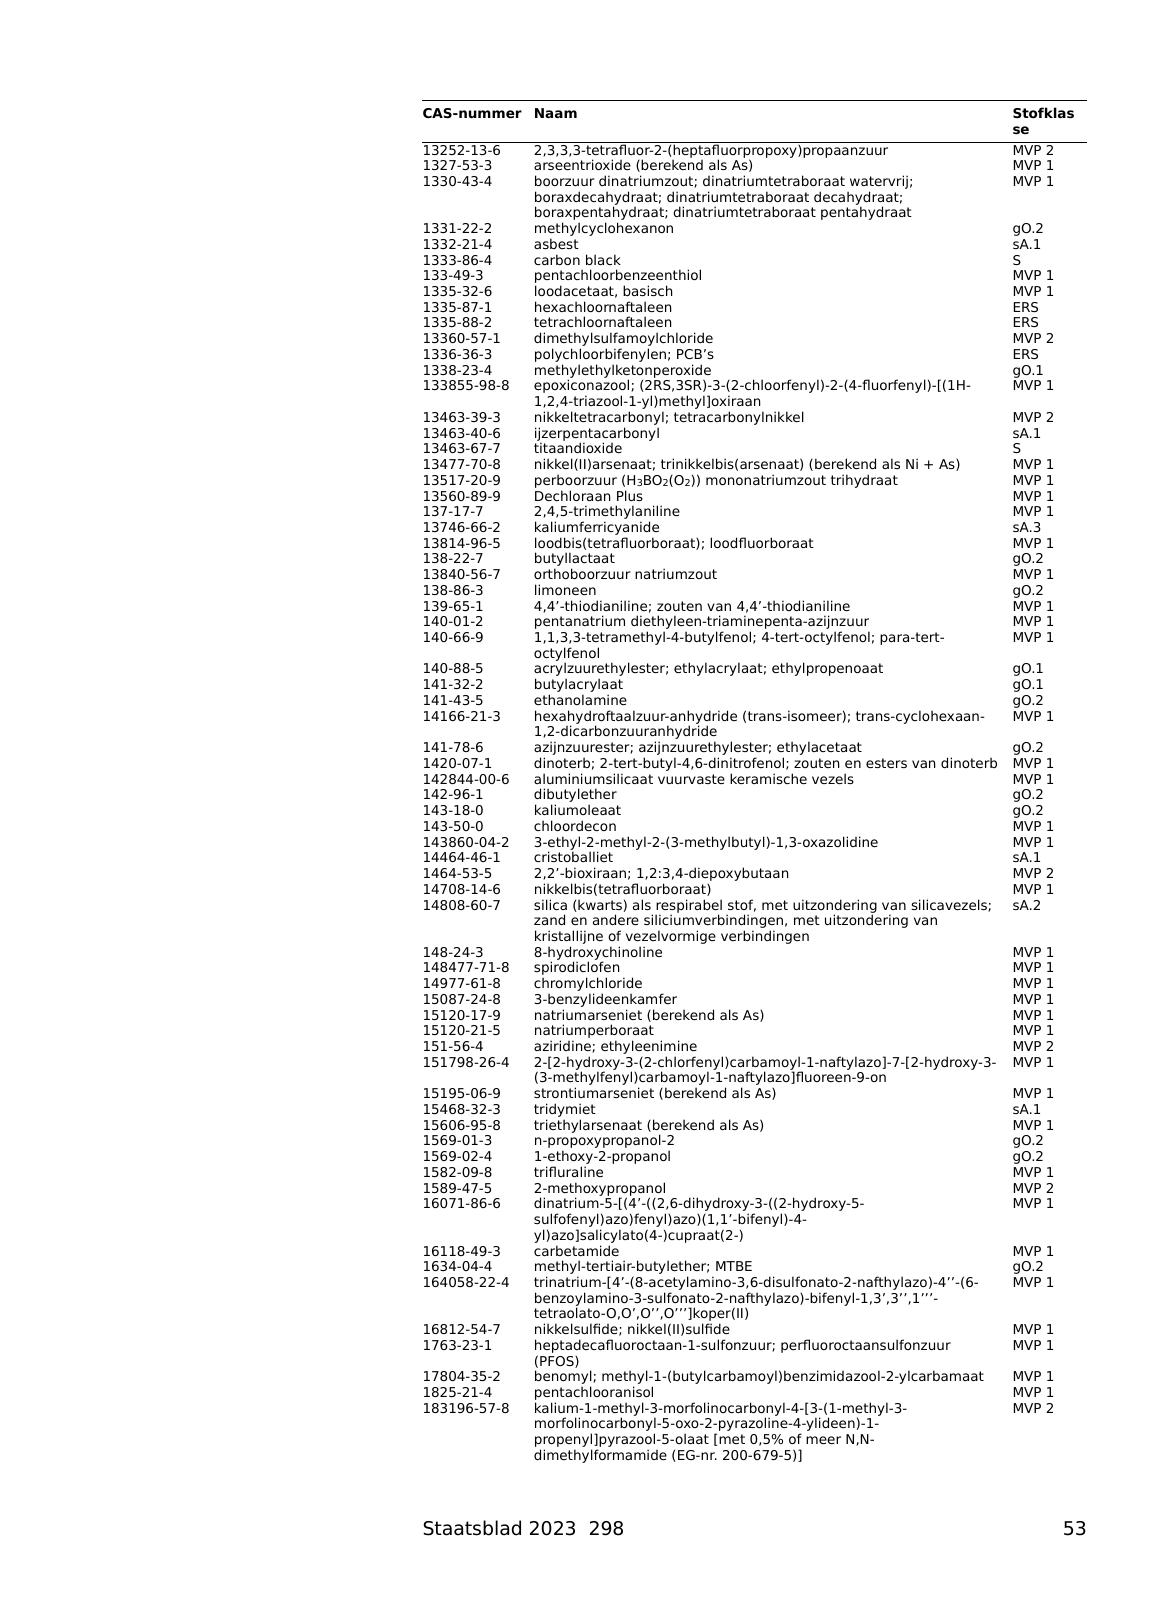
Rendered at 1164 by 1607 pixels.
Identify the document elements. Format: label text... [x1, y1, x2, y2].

table_cell MVP 1 [1006, 378, 1087, 410]
table_cell 14977-61-8 [422, 976, 528, 992]
table_cell 13560-89-9 [422, 488, 528, 504]
table_cell MVP 1 [1006, 1165, 1087, 1180]
table_cell gO.2 [1006, 693, 1087, 708]
table_cell 14464-46-1 [422, 850, 528, 866]
table_cell 140-88-5 [422, 661, 528, 677]
table_cell loodacetaat, basisch [528, 284, 1006, 299]
table_cell 141-78-6 [422, 740, 528, 756]
table_cell MVP 1 [1006, 536, 1087, 551]
table_cell chloordecon [528, 819, 1006, 834]
table_cell MVP 1 [1006, 174, 1087, 221]
table_cell MVP 1 [1006, 473, 1087, 488]
table_cell sA.1 [1006, 1102, 1087, 1117]
table_cell 164058-22-4 [422, 1275, 528, 1322]
table_cell MVP 1 [1006, 1385, 1087, 1401]
table_cell aluminiumsilicaat vuurvaste keramische vezels [528, 771, 1006, 787]
table_cell tridymiet [528, 1102, 1006, 1117]
table_cell 15120-17-9 [422, 1008, 528, 1023]
table_cell gO.2 [1006, 740, 1087, 756]
table_cell 139-65-1 [422, 599, 528, 614]
table_cell 1335-87-1 [422, 300, 528, 315]
table_cell 2,2’-bioxiraan; 1,2:3,4-diepoxybutaan [528, 866, 1006, 882]
table_cell loodbis(tetrafluorboraat); loodfluorboraat [528, 536, 1006, 551]
table_cell spirodiclofen [528, 960, 1006, 976]
table_cell MVP 1 [1006, 630, 1087, 661]
table_cell gO.1 [1006, 661, 1087, 677]
table_cell 1-ethoxy-2-propanol [528, 1149, 1006, 1165]
table_cell MVP 1 [1006, 1243, 1087, 1259]
table_cell 1335-32-6 [422, 284, 528, 299]
table_cell 140-66-9 [422, 630, 528, 661]
table_cell aziridine; ethyleenimine [528, 1039, 1006, 1054]
table_cell 1327-53-3 [422, 158, 528, 174]
table_cell 15468-32-3 [422, 1102, 528, 1117]
table_cell 133855-98-8 [422, 378, 528, 410]
table_cell gO.2 [1006, 1149, 1087, 1165]
table_cell 143860-04-2 [422, 834, 528, 850]
table_cell 1336-36-3 [422, 347, 528, 362]
table_cell gO.2 [1006, 1259, 1087, 1275]
table_cell MVP 1 [1006, 945, 1087, 960]
table_cell 3-benzylideenkamfer [528, 992, 1006, 1007]
table_cell MVP 2 [1006, 1180, 1087, 1196]
table_cell n-propoxypropanol-2 [528, 1133, 1006, 1149]
table_cell MVP 1 [1006, 1023, 1087, 1039]
table_cell pentachlooranisol [528, 1385, 1006, 1401]
table_cell 141-32-2 [422, 677, 528, 693]
table_cell MVP 1 [1006, 1118, 1087, 1133]
table_cell ERS [1006, 347, 1087, 362]
table_cell 1763-23-1 [422, 1338, 528, 1369]
table_cell MVP 1 [1006, 771, 1087, 787]
table_cell 13360-57-1 [422, 331, 528, 347]
table_cell methylethylketonperoxide [528, 363, 1006, 378]
table_cell 14708-14-6 [422, 882, 528, 897]
table_cell pentachloorbenzeenthiol [528, 268, 1006, 284]
table_cell S [1006, 441, 1087, 457]
table_cell 1589-47-5 [422, 1180, 528, 1196]
table_cell 8-hydroxychinoline [528, 945, 1006, 960]
table_cell titaandioxide [528, 441, 1006, 457]
table_cell kalium-1-methyl-3-morfolinocarbonyl-4-[3-(1-methyl-3-morfolinocarbonyl-5-oxo-2-pyrazoline-4-ylideen)-1-propenyl]pyrazool-5-olaat [met 0,5% of meer N,N-dimethylformamide (EG-nr. 200-679-5)] [528, 1401, 1006, 1463]
table_cell 15120-21-5 [422, 1023, 528, 1039]
table_cell MVP 1 [1006, 567, 1087, 583]
table_cell orthoboorzuur natriumzout [528, 567, 1006, 583]
table_cell 16812-54-7 [422, 1322, 528, 1338]
table_cell 13517-20-9 [422, 473, 528, 488]
table_cell MVP 1 [1006, 756, 1087, 771]
table_cell MVP 1 [1006, 976, 1087, 992]
table_cell dinatrium-5-[(4’-((2,6-dihydroxy-3-((2-hydroxy-5-sulfofenyl)azo)fenyl)azo)(1,1’-bifenyl)-4-yl)azo]salicylato(4-)cupraat(2-) [528, 1196, 1006, 1243]
table_cell butyllactaat [528, 551, 1006, 567]
table_cell nikkelbis(tetrafluorboraat) [528, 882, 1006, 897]
table_cell 151-56-4 [422, 1039, 528, 1054]
table_cell 1330-43-4 [422, 174, 528, 221]
table_cell gO.2 [1006, 1133, 1087, 1149]
table_cell sA.1 [1006, 850, 1087, 866]
table_cell 138-22-7 [422, 551, 528, 567]
table_cell kaliumoleaat [528, 803, 1006, 819]
table_cell 151798-26-4 [422, 1055, 528, 1086]
table_cell 15195-06-9 [422, 1086, 528, 1102]
table_cell boorzuur dinatriumzout; dinatriumtetraboraat watervrij; boraxdecahydraat; dinatriumtetraboraat decahydraat; boraxpentahydraat; dinatriumtetraboraat pentahydraat [528, 174, 1006, 221]
table_cell 138-86-3 [422, 583, 528, 598]
table_cell 2-[2-hydroxy-3-(2-chlorfenyl)carbamoyl-1-naftylazo]-7-[2-hydroxy-3-(3-methylfenyl)carbamoyl-1-naftylazo]fluoreen-9-on [528, 1055, 1006, 1086]
table_cell 1332-21-4 [422, 237, 528, 252]
table_cell carbon black [528, 253, 1006, 268]
table_cell 13252-13-6 [422, 143, 528, 158]
table_cell 143-18-0 [422, 803, 528, 819]
table_cell 143-50-0 [422, 819, 528, 834]
table_cell 13463-67-7 [422, 441, 528, 457]
table_cell sA.3 [1006, 520, 1087, 536]
table_cell dibutylether [528, 787, 1006, 803]
table_cell perboorzuur (H3BO2(O2)) mononatriumzout trihydraat [528, 473, 1006, 488]
table_cell sA.1 [1006, 425, 1087, 441]
table_cell 1333-86-4 [422, 253, 528, 268]
table_cell MVP 2 [1006, 1401, 1087, 1463]
table_cell nikkelsulfide; nikkel(II)sulfide [528, 1322, 1006, 1338]
table_cell 1582-09-8 [422, 1165, 528, 1180]
table_cell 17804-35-2 [422, 1369, 528, 1385]
table_cell MVP 2 [1006, 866, 1087, 882]
table_cell carbetamide [528, 1243, 1006, 1259]
table_cell triethylarsenaat (berekend als As) [528, 1118, 1006, 1133]
table_cell 142-96-1 [422, 787, 528, 803]
table_cell MVP 1 [1006, 834, 1087, 850]
table_cell azijnzuurester; azijnzuurethylester; ethylacetaat [528, 740, 1006, 756]
table_cell 1420-07-1 [422, 756, 528, 771]
table_cell gO.1 [1006, 363, 1087, 378]
table_cell MVP 1 [1006, 599, 1087, 614]
table_cell MVP 1 [1006, 1322, 1087, 1338]
table_cell MVP 1 [1006, 488, 1087, 504]
table_cell 148-24-3 [422, 945, 528, 960]
table_cell ERS [1006, 315, 1087, 331]
table_cell MVP 1 [1006, 960, 1087, 976]
table_cell 2,4,5-trimethylaniline [528, 504, 1006, 520]
table_cell asbest [528, 237, 1006, 252]
table_cell heptadecafluoroctaan-1-sulfonzuur; perfluoroctaansulfonzuur (PFOS) [528, 1338, 1006, 1369]
table_cell 140-01-2 [422, 614, 528, 630]
table_cell arseentrioxide (berekend als As) [528, 158, 1006, 174]
table_cell ethanolamine [528, 693, 1006, 708]
table_cell MVP 1 [1006, 614, 1087, 630]
table_cell 16118-49-3 [422, 1243, 528, 1259]
table_cell MVP 1 [1006, 1086, 1087, 1102]
table_cell Dechloraan Plus [528, 488, 1006, 504]
table_cell MVP 1 [1006, 268, 1087, 284]
table_cell MVP 2 [1006, 1039, 1087, 1054]
table_cell MVP 1 [1006, 709, 1087, 740]
table_cell 13814-96-5 [422, 536, 528, 551]
table_cell 1464-53-5 [422, 866, 528, 882]
table_cell cristoballiet [528, 850, 1006, 866]
table_cell S [1006, 253, 1087, 268]
table_cell 13840-56-7 [422, 567, 528, 583]
table_cell 13463-39-3 [422, 410, 528, 425]
table_cell 13746-66-2 [422, 520, 528, 536]
table_cell 3-ethyl-2-methyl-2-(3-methylbutyl)-1,3-oxazolidine [528, 834, 1006, 850]
table_cell methylcyclohexanon [528, 221, 1006, 237]
table_cell 137-17-7 [422, 504, 528, 520]
table_cell 1569-02-4 [422, 1149, 528, 1165]
table_cell gO.2 [1006, 803, 1087, 819]
table_cell 15606-95-8 [422, 1118, 528, 1133]
table_cell MVP 1 [1006, 1055, 1087, 1086]
table_cell sA.2 [1006, 897, 1087, 944]
table_cell acrylzuurethylester; ethylacrylaat; ethylpropenoaat [528, 661, 1006, 677]
table_cell MVP 1 [1006, 1275, 1087, 1322]
table_cell natriumperboraat [528, 1023, 1006, 1039]
table_cell 2,3,3,3-tetrafluor-2-(heptafluorpropoxy)propaanzuur [528, 143, 1006, 158]
table_cell nikkeltetracarbonyl; tetracarbonylnikkel [528, 410, 1006, 425]
table_cell polychloorbifenylen; PCB’s [528, 347, 1006, 362]
table_cell MVP 1 [1006, 158, 1087, 174]
table_cell gO.2 [1006, 221, 1087, 237]
table_cell 13463-40-6 [422, 425, 528, 441]
table_cell 1335-88-2 [422, 315, 528, 331]
table_cell 15087-24-8 [422, 992, 528, 1007]
table_cell MVP 1 [1006, 882, 1087, 897]
table_header Stofklasse [1006, 101, 1087, 142]
table_cell kaliumferricyanide [528, 520, 1006, 536]
table_cell MVP 1 [1006, 1008, 1087, 1023]
table_cell dimethylsulfamoylchloride [528, 331, 1006, 347]
table_cell MVP 1 [1006, 1338, 1087, 1369]
table_cell gO.2 [1006, 551, 1087, 567]
table_cell dinoterb; 2-tert-butyl-4,6-dinitrofenol; zouten en esters van dinoterb [528, 756, 1006, 771]
table_cell pentanatrium diethyleen-triaminepenta-azijnzuur [528, 614, 1006, 630]
table_cell 141-43-5 [422, 693, 528, 708]
table_cell 133-49-3 [422, 268, 528, 284]
table_cell MVP 2 [1006, 331, 1087, 347]
table_cell trifluraline [528, 1165, 1006, 1180]
table_cell 16071-86-6 [422, 1196, 528, 1243]
table_cell MVP 2 [1006, 143, 1087, 158]
table_cell nikkel(II)arsenaat; trinikkelbis(arsenaat) (berekend als Ni + As) [528, 457, 1006, 473]
table_cell 1569-01-3 [422, 1133, 528, 1149]
table_cell butylacrylaat [528, 677, 1006, 693]
table_cell MVP 1 [1006, 1369, 1087, 1385]
table_header CAS-nummer [422, 101, 528, 142]
table_cell tetrachloornaftaleen [528, 315, 1006, 331]
table_cell 142844-00-6 [422, 771, 528, 787]
table_cell silica (kwarts) als respirabel stof, met uitzondering van silicavezels; zand en andere siliciumverbindingen, met uitzondering van kristallijne of vezelvormige verbindingen [528, 897, 1006, 944]
table_cell chromylchloride [528, 976, 1006, 992]
table_cell gO.1 [1006, 677, 1087, 693]
table_cell 13477-70-8 [422, 457, 528, 473]
table_cell ERS [1006, 300, 1087, 315]
table_cell hexahydroftaalzuur-anhydride (trans-isomeer); trans-cyclohexaan-1,2-dicarbonzuuranhydride [528, 709, 1006, 740]
table_cell 1634-04-4 [422, 1259, 528, 1275]
table_cell 1825-21-4 [422, 1385, 528, 1401]
table_cell 2-methoxypropanol [528, 1180, 1006, 1196]
table_cell gO.2 [1006, 787, 1087, 803]
table_cell MVP 2 [1006, 410, 1087, 425]
table_cell 14808-60-7 [422, 897, 528, 944]
table_cell 1338-23-4 [422, 363, 528, 378]
table_cell methyl-tertiair-butylether; MTBE [528, 1259, 1006, 1275]
table_cell gO.2 [1006, 583, 1087, 598]
table_cell 148477-71-8 [422, 960, 528, 976]
table_header Naam [528, 101, 1006, 142]
table_cell MVP 1 [1006, 1196, 1087, 1243]
table_cell MVP 1 [1006, 284, 1087, 299]
table_cell 14166-21-3 [422, 709, 528, 740]
table_cell 4,4’-thiodianiline; zouten van 4,4’-thiodianiline [528, 599, 1006, 614]
table_cell hexachloornaftaleen [528, 300, 1006, 315]
table_cell MVP 1 [1006, 504, 1087, 520]
table_cell limoneen [528, 583, 1006, 598]
table_cell sA.1 [1006, 237, 1087, 252]
table_cell natriumarseniet (berekend als As) [528, 1008, 1006, 1023]
table_cell epoxiconazool; (2RS,3SR)-3-(2-chloorfenyl)-2-(4-fluorfenyl)-[(1H-1,2,4-triazool-1-yl)methyl]oxiraan [528, 378, 1006, 410]
table_cell MVP 1 [1006, 819, 1087, 834]
table_cell 183196-57-8 [422, 1401, 528, 1463]
table_cell 1331-22-2 [422, 221, 528, 237]
table_cell strontiumarseniet (berekend als As) [528, 1086, 1006, 1102]
table_cell MVP 1 [1006, 457, 1087, 473]
table_cell 1,1,3,3-tetramethyl-4-butylfenol; 4-tert-octylfenol; para-tert-octylfenol [528, 630, 1006, 661]
table_cell ijzerpentacarbonyl [528, 425, 1006, 441]
table_cell benomyl; methyl-1-(butylcarbamoyl)benzimidazool-2-ylcarbamaat [528, 1369, 1006, 1385]
table_cell MVP 1 [1006, 992, 1087, 1007]
table_cell trinatrium-[4’-(8-acetylamino-3,6-disulfonato-2-nafthylazo)-4’’-(6-benzoylamino-3-sulfonato-2-nafthylazo)-bifenyl-1,3’,3’’,1’’’-tetraolato-O,O’,O’’,O’’’]koper(II) [528, 1275, 1006, 1322]
